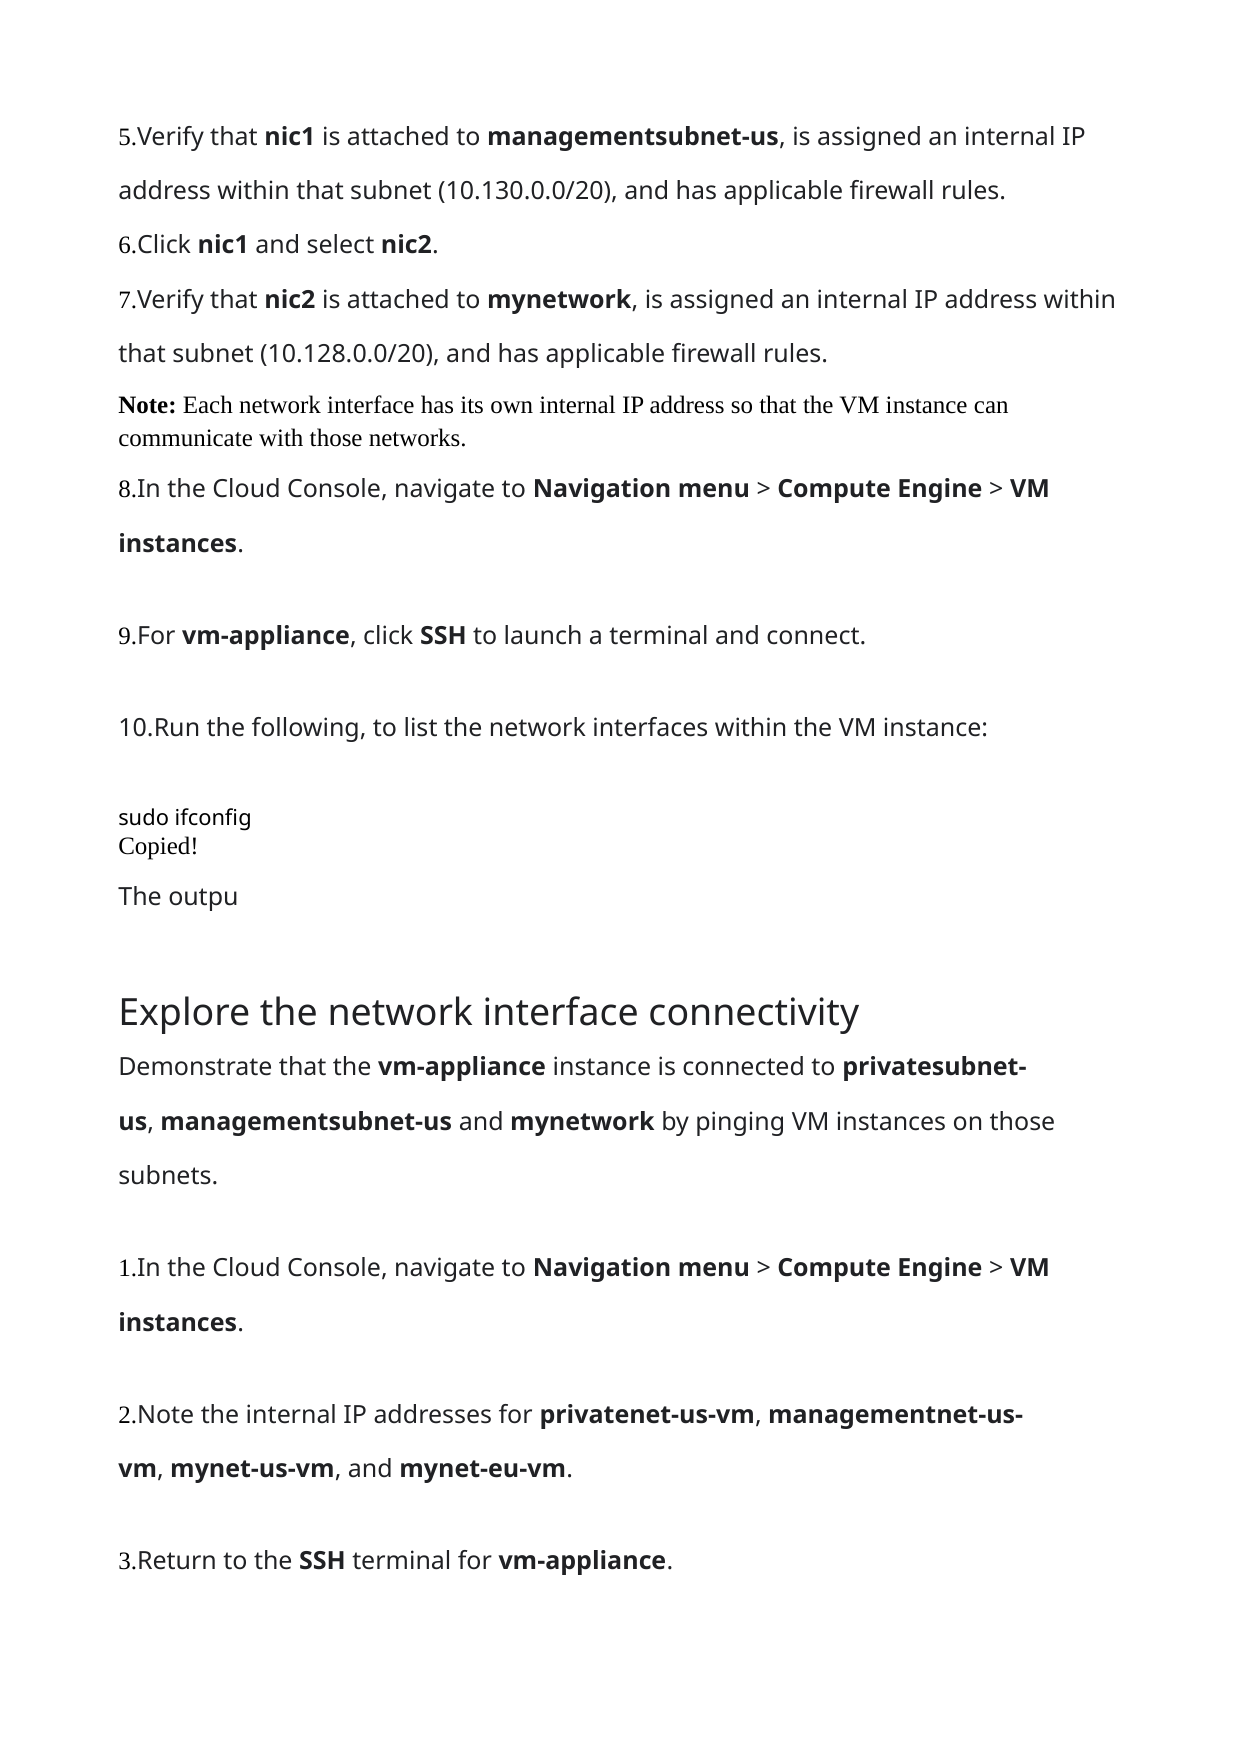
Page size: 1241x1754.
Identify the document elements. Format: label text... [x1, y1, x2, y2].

text Note: Each network interface has its own internal IP address so that the VM instance can communicate with those networks. [118, 391, 1122, 452]
list Note the internal IP addresses for privatenet-us-vm, managementnet-us-vm, mynet-us-vm, and mynet-eu-vm. [118, 1396, 1122, 1485]
list In the Cloud Console, navigate to Navigation menu > Compute Engine > VM instances. [118, 471, 1122, 560]
list Run the following, to list the network interfaces within the VM instance: [118, 709, 1122, 744]
text The outpu [118, 879, 1122, 913]
list Click nic1 and select nic2. [118, 227, 1122, 261]
text Demonstrate that the vm-appliance instance is connected to privatesubnet-us, managementsubnet-us and mynetwork by pinging VM instances on those subnets. [118, 1049, 1122, 1192]
list Return to the SSH terminal for vm-appliance. [118, 1543, 1122, 1577]
list For vm-appliance, click SSH to launch a terminal and connect. [118, 618, 1122, 652]
subtitle Explore the network interface connectivity [118, 986, 1122, 1037]
list In the Cloud Console, navigate to Navigation menu > Compute Engine > VM instances. [118, 1250, 1122, 1338]
text sudo ifconfig [118, 802, 1122, 831]
list Verify that nic1 is attached to managementsubnet-us, is assigned an internal IP address within that subnet (10.130.0.0/20), and has applicable firewall rules. [118, 118, 1122, 207]
list Verify that nic2 is attached to mynetwork, is assigned an internal IP address within that subnet (10.128.0.0/20), and has applicable firewall rules. [118, 282, 1122, 370]
text Copied! [118, 831, 1109, 860]
